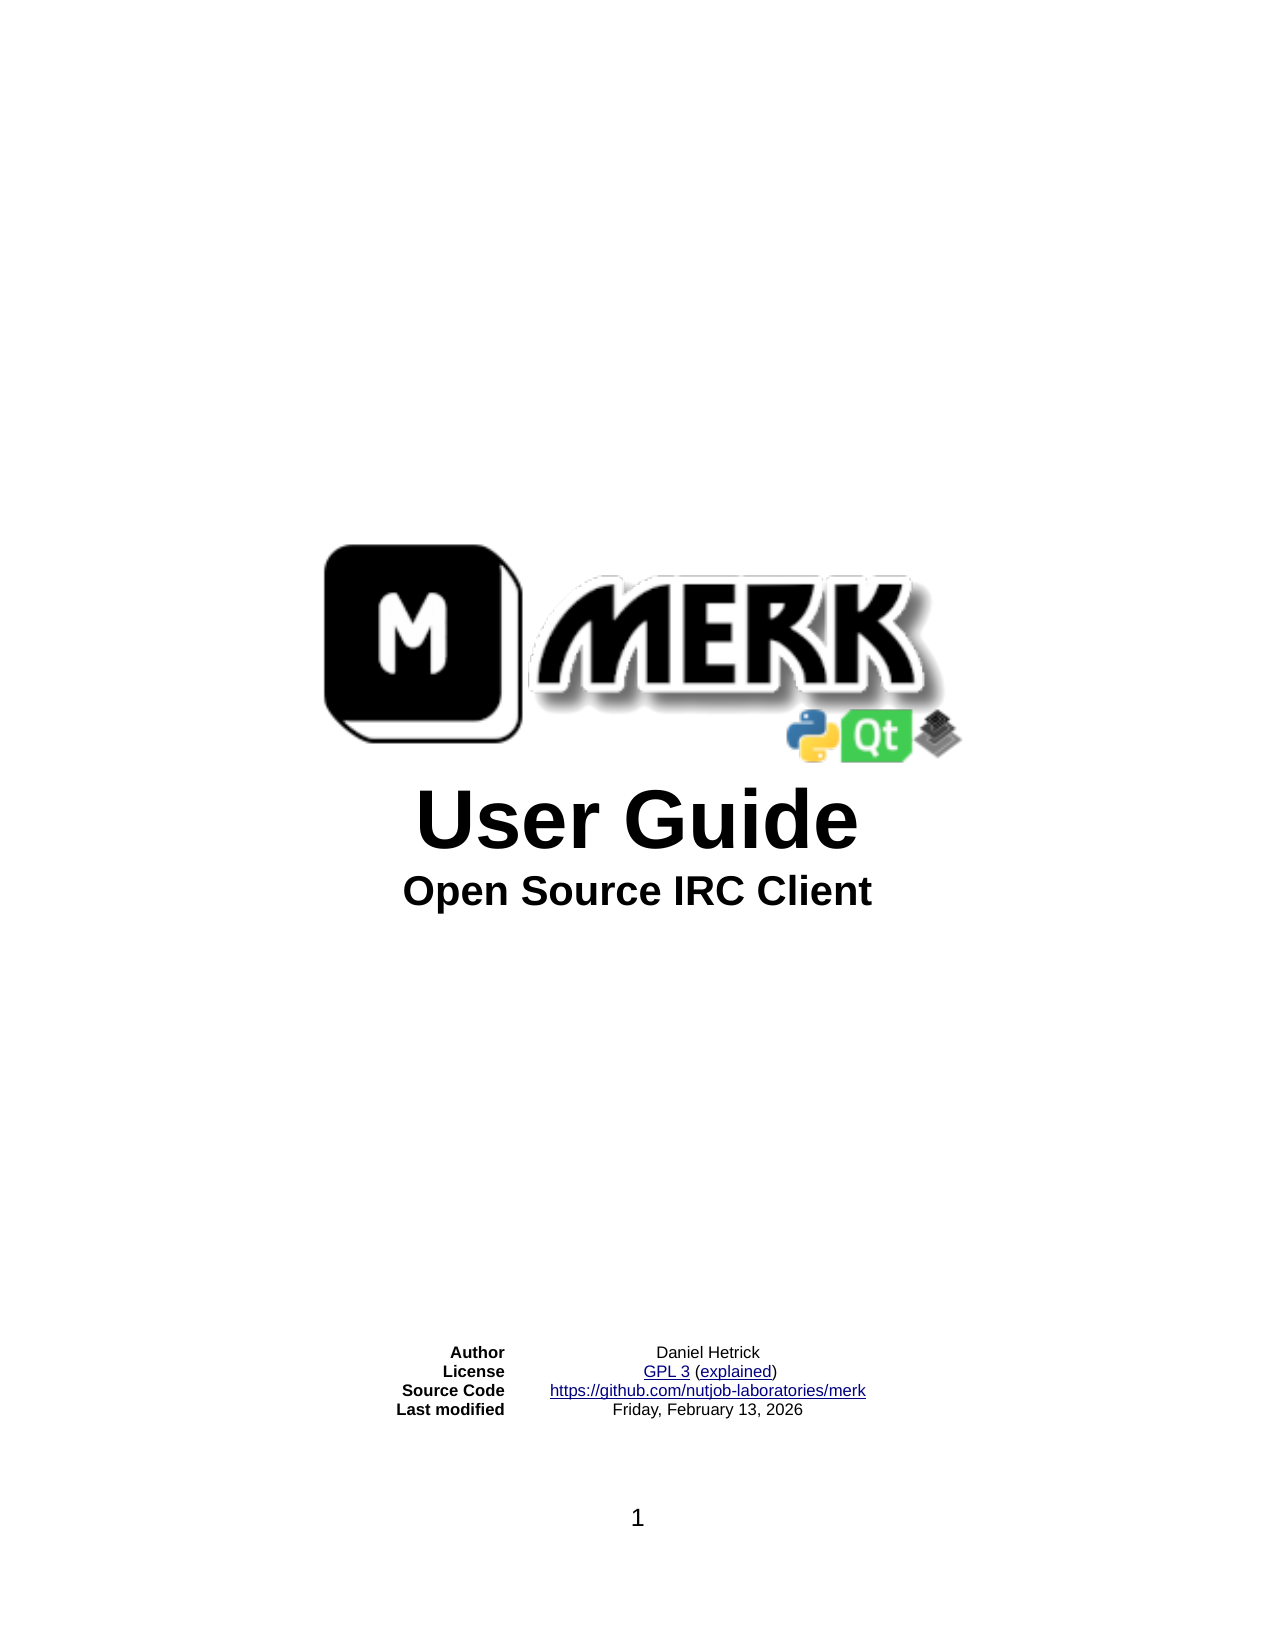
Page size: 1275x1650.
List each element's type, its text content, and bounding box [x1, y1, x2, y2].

text User Guide [118, 771, 1157, 866]
picture [304, 520, 971, 771]
table_cell Last modified [378, 1400, 518, 1419]
table_cell GPL 3 (explained) [519, 1362, 897, 1381]
text Open Source IRC Client [118, 866, 1157, 914]
table_cell https://github.com/nutjob-laboratories/merk [519, 1381, 897, 1400]
table_cell Friday, February 13, 2026 [519, 1400, 897, 1419]
table_header Daniel Hetrick [519, 1343, 897, 1362]
table_cell Source Code [378, 1381, 518, 1400]
table_header Author [378, 1343, 518, 1362]
table_cell License [378, 1362, 518, 1381]
